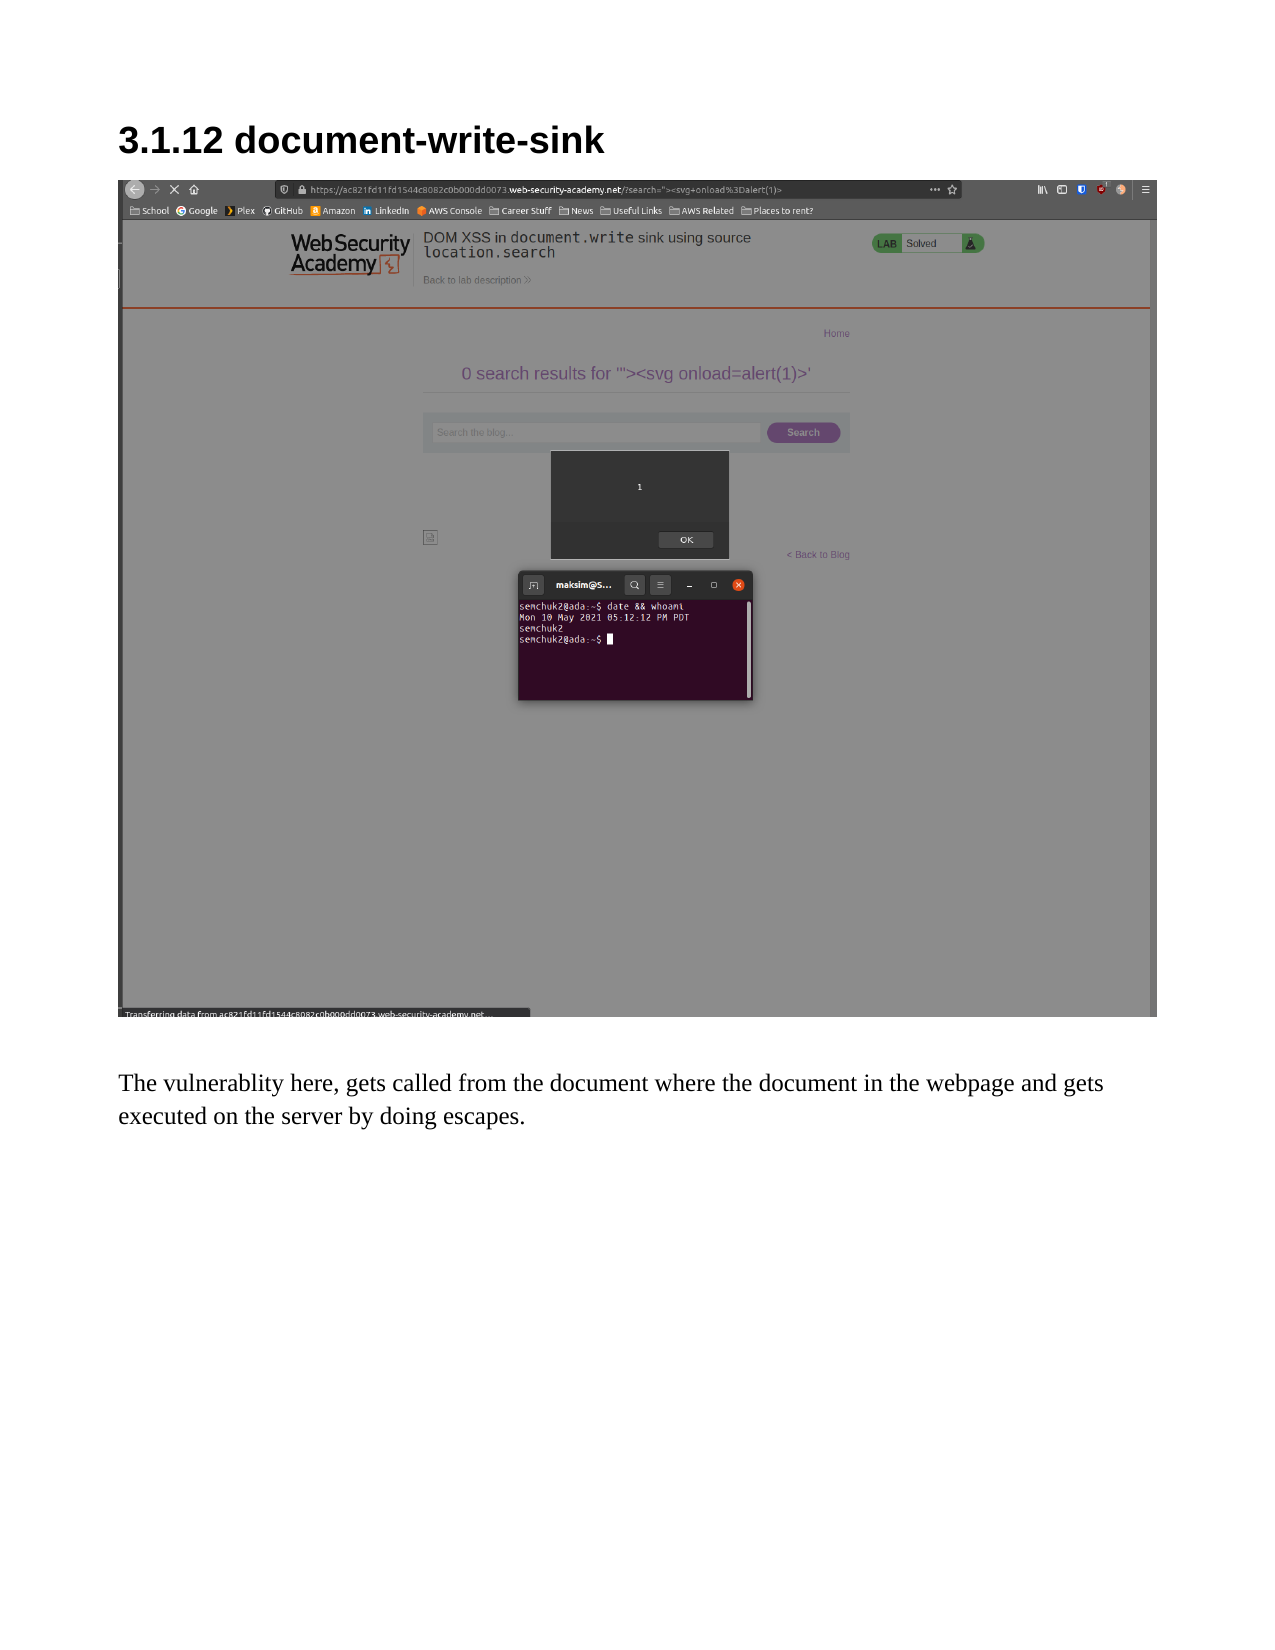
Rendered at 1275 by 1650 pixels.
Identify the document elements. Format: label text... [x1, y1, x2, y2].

picture [118, 180, 1157, 1017]
text The vulnerablity here, gets called from the document where the document in the webpage and gets executed on the server by doing escapes. [118, 1068, 1157, 1130]
subtitle 3.1.12 document-write-sink [118, 118, 1157, 162]
